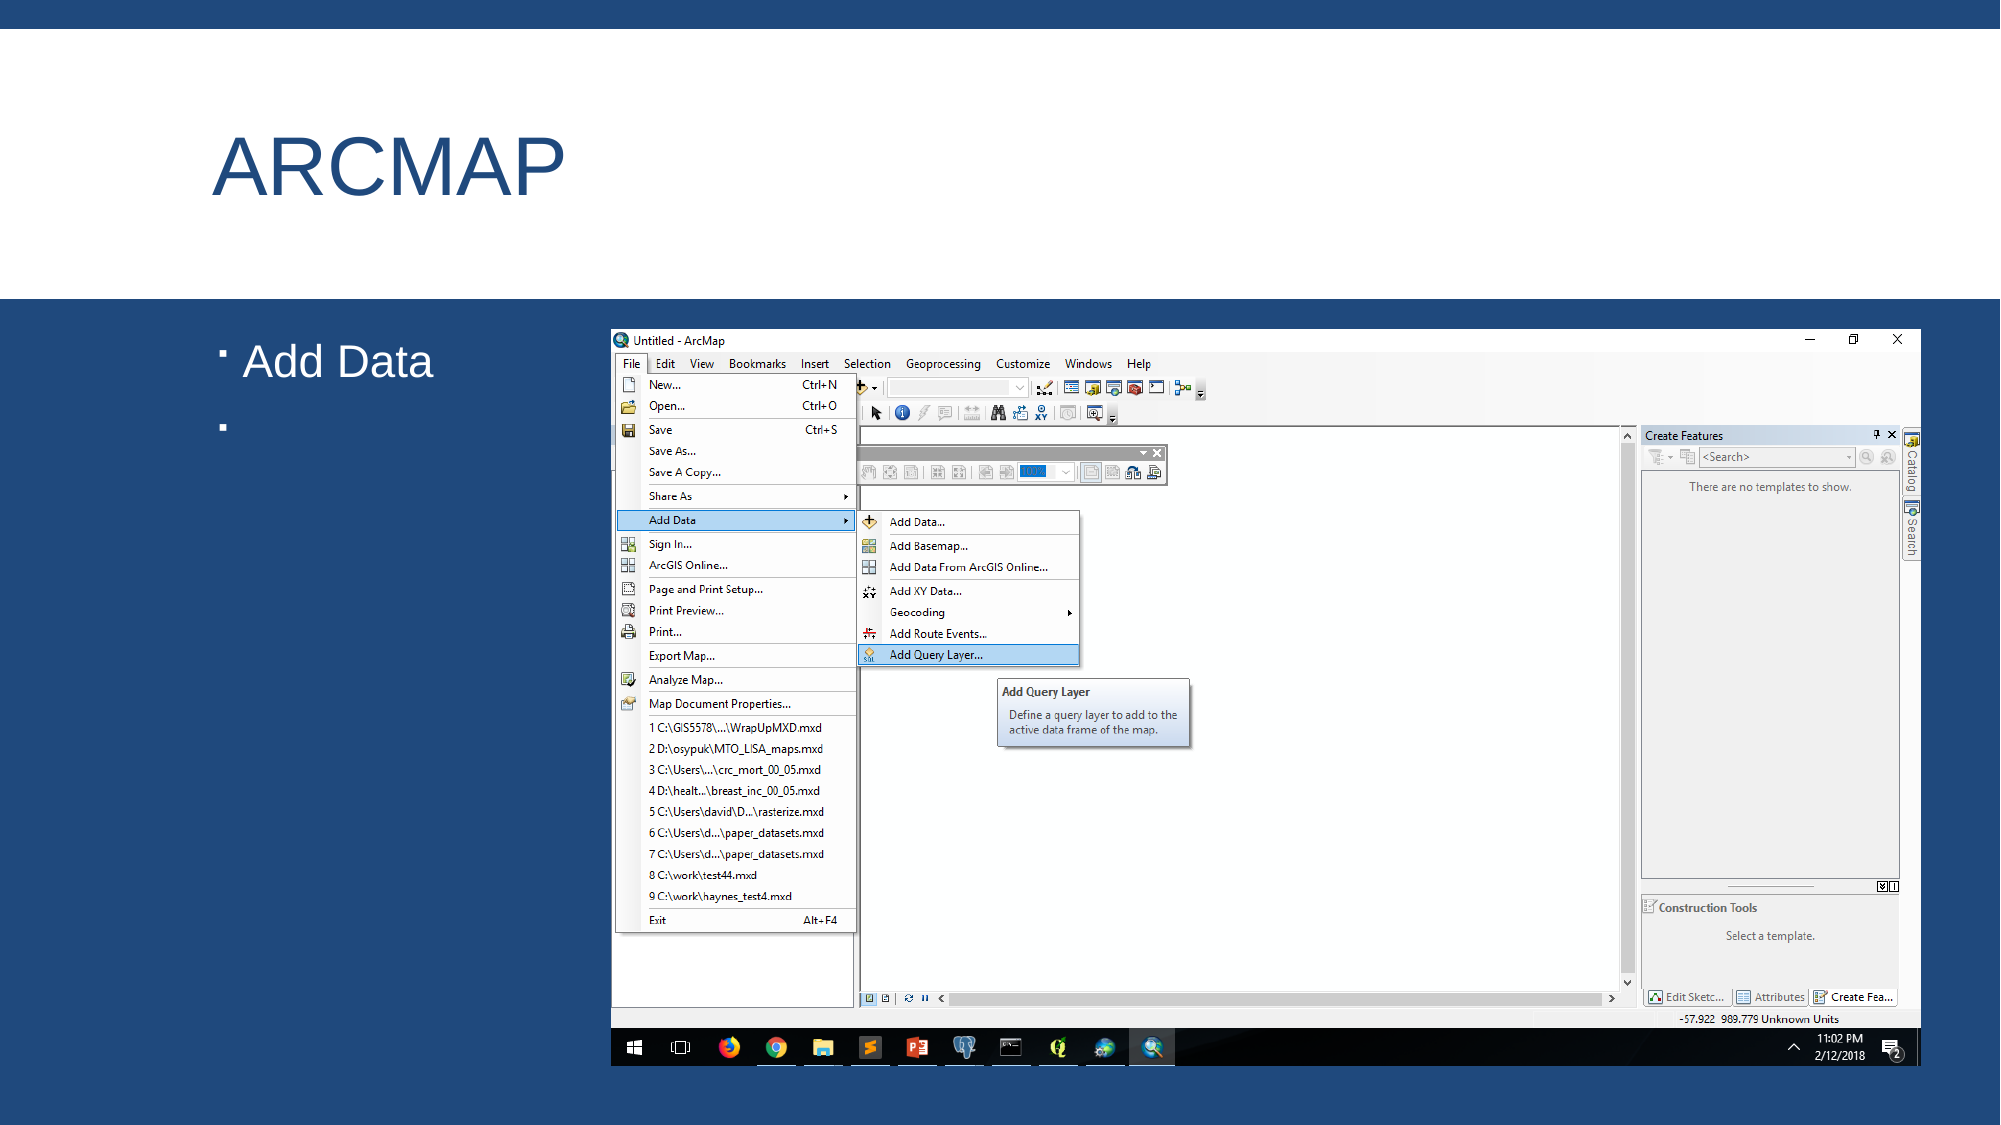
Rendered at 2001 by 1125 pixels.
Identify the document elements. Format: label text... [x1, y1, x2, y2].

list Add Data [197, 329, 611, 1021]
picture [611, 329, 1921, 1066]
title ArcMap [197, 46, 1803, 295]
